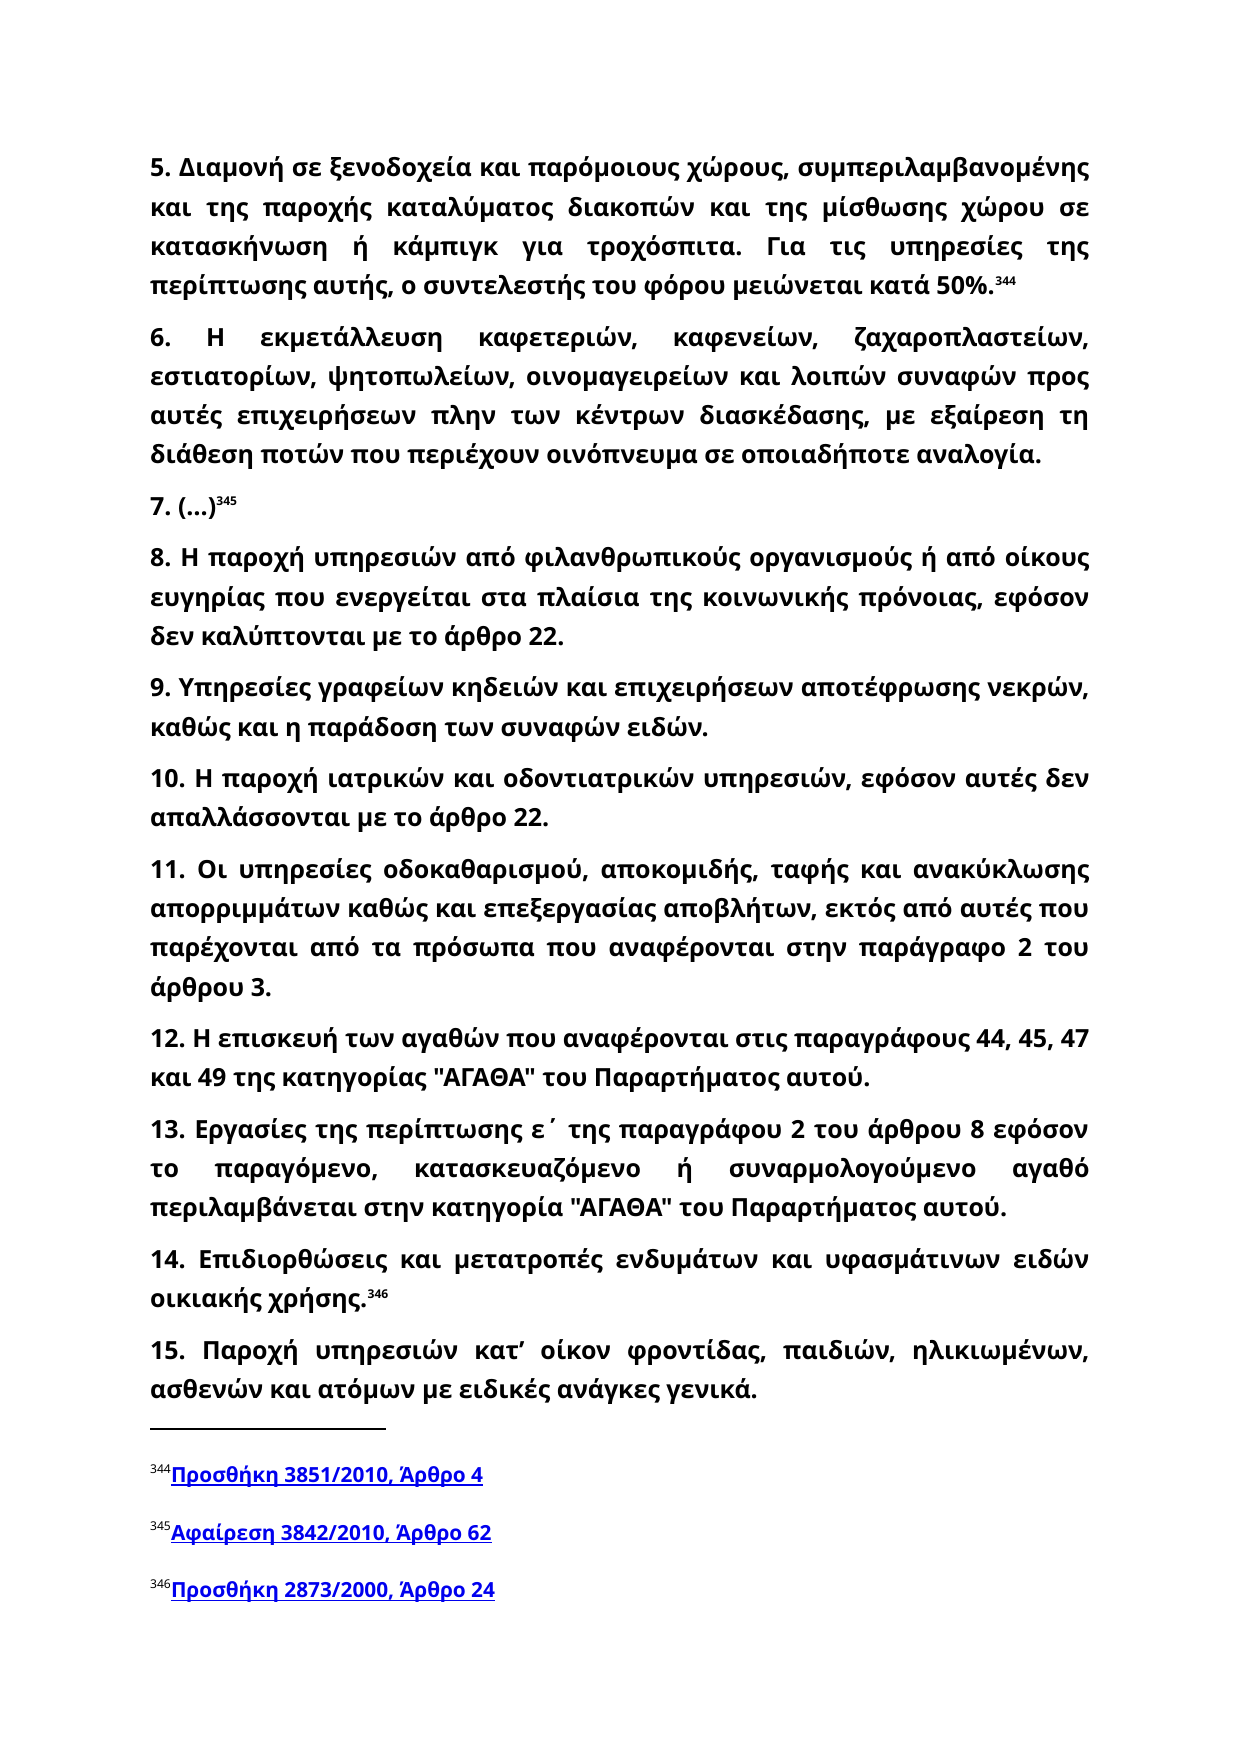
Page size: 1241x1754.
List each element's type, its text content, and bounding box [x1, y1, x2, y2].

text 8. Η παροχή υπηρεσιών από φιλανθρωπικούς οργανισμούς ή από οίκους ευγηρίας που ενεργείται στα πλαίσια της κοινωνικής πρόνοιας, εφόσον δεν καλύπτονται με το άρθρο 22. [150, 540, 1090, 652]
text Αφαίρεση 3842/2010, Άρθρο 62 [150, 1518, 1090, 1546]
text 13. Εργασίες της περίπτωσης ε΄ της παραγράφου 2 του άρθρου 8 εφόσον το παραγόμενο, κατασκευαζόμενο ή συναρμολογούμενο αγαθό περιλαμβάνεται στην κατηγορία "ΑΓΑΘΑ" του Παραρτήματος αυτού. [150, 1112, 1090, 1224]
text Προσθήκη 3851/2010, Άρθρο 4 [150, 1460, 1090, 1489]
text 14. Επιδιορθώσεις και μετατροπές ενδυμάτων και υφασμάτινων ειδών οικιακής χρήσης. [150, 1242, 1090, 1315]
text 15. Παροχή υπηρεσιών κατ’ οίκον φροντίδας, παιδιών, ηλικιωμένων, ασθενών και ατόμων με ειδικές ανάγκες γενικά. [150, 1332, 1090, 1406]
text 7. (…) [150, 488, 1090, 522]
text 12. Η επισκευή των αγαθών που αναφέρονται στις παραγράφους 44, 45, 47 και 49 της κατηγορίας "ΑΓΑΘΑ" του Παραρτήματος αυτού. [150, 1021, 1090, 1094]
text 5. Διαμονή σε ξενοδοχεία και παρόμοιους χώρους, συμπεριλαμβανομένης και της παροχής καταλύματος διακοπών και της μίσθωσης χώρου σε κατασκήνωση ή κάμπιγκ για τροχόσπιτα. Για τις υπηρεσίες της περίπτωσης αυτής, ο συντελεστής του φόρου μειώνεται κατά 50%. [150, 150, 1090, 302]
text 11. Οι υπηρεσίες οδοκαθαρισμού, αποκομιδής, ταφής και ανακύκλωσης απορριμμάτων καθώς και επεξεργασίας αποβλήτων, εκτός από αυτές που παρέχονται από τα πρόσωπα που αναφέρονται στην παράγραφο 2 του άρθρου 3. [150, 852, 1090, 1003]
text 10. Η παροχή ιατρικών και οδοντιατρικών υπηρεσιών, εφόσον αυτές δεν απαλλάσσονται με το άρθρο 22. [150, 761, 1090, 834]
text 6. Η εκμετάλλευση καφετεριών, καφενείων, ζαχαροπλαστείων, εστιατορίων, ψητοπωλείων, οινομαγειρείων και λοιπών συναφών προς αυτές επιχειρήσεων πλην των κέντρων διασκέδασης, με εξαίρεση τη διάθεση ποτών που περιέχουν οινόπνευμα σε οποιαδήποτε αναλογία. [150, 319, 1090, 471]
text Προσθήκη 2873/2000, Άρθρο 24 [150, 1576, 1090, 1604]
text 9. Υπηρεσίες γραφείων κηδειών και επιχειρήσεων αποτέφρωσης νεκρών, καθώς και η παράδοση των συναφών ειδών. [150, 670, 1090, 743]
